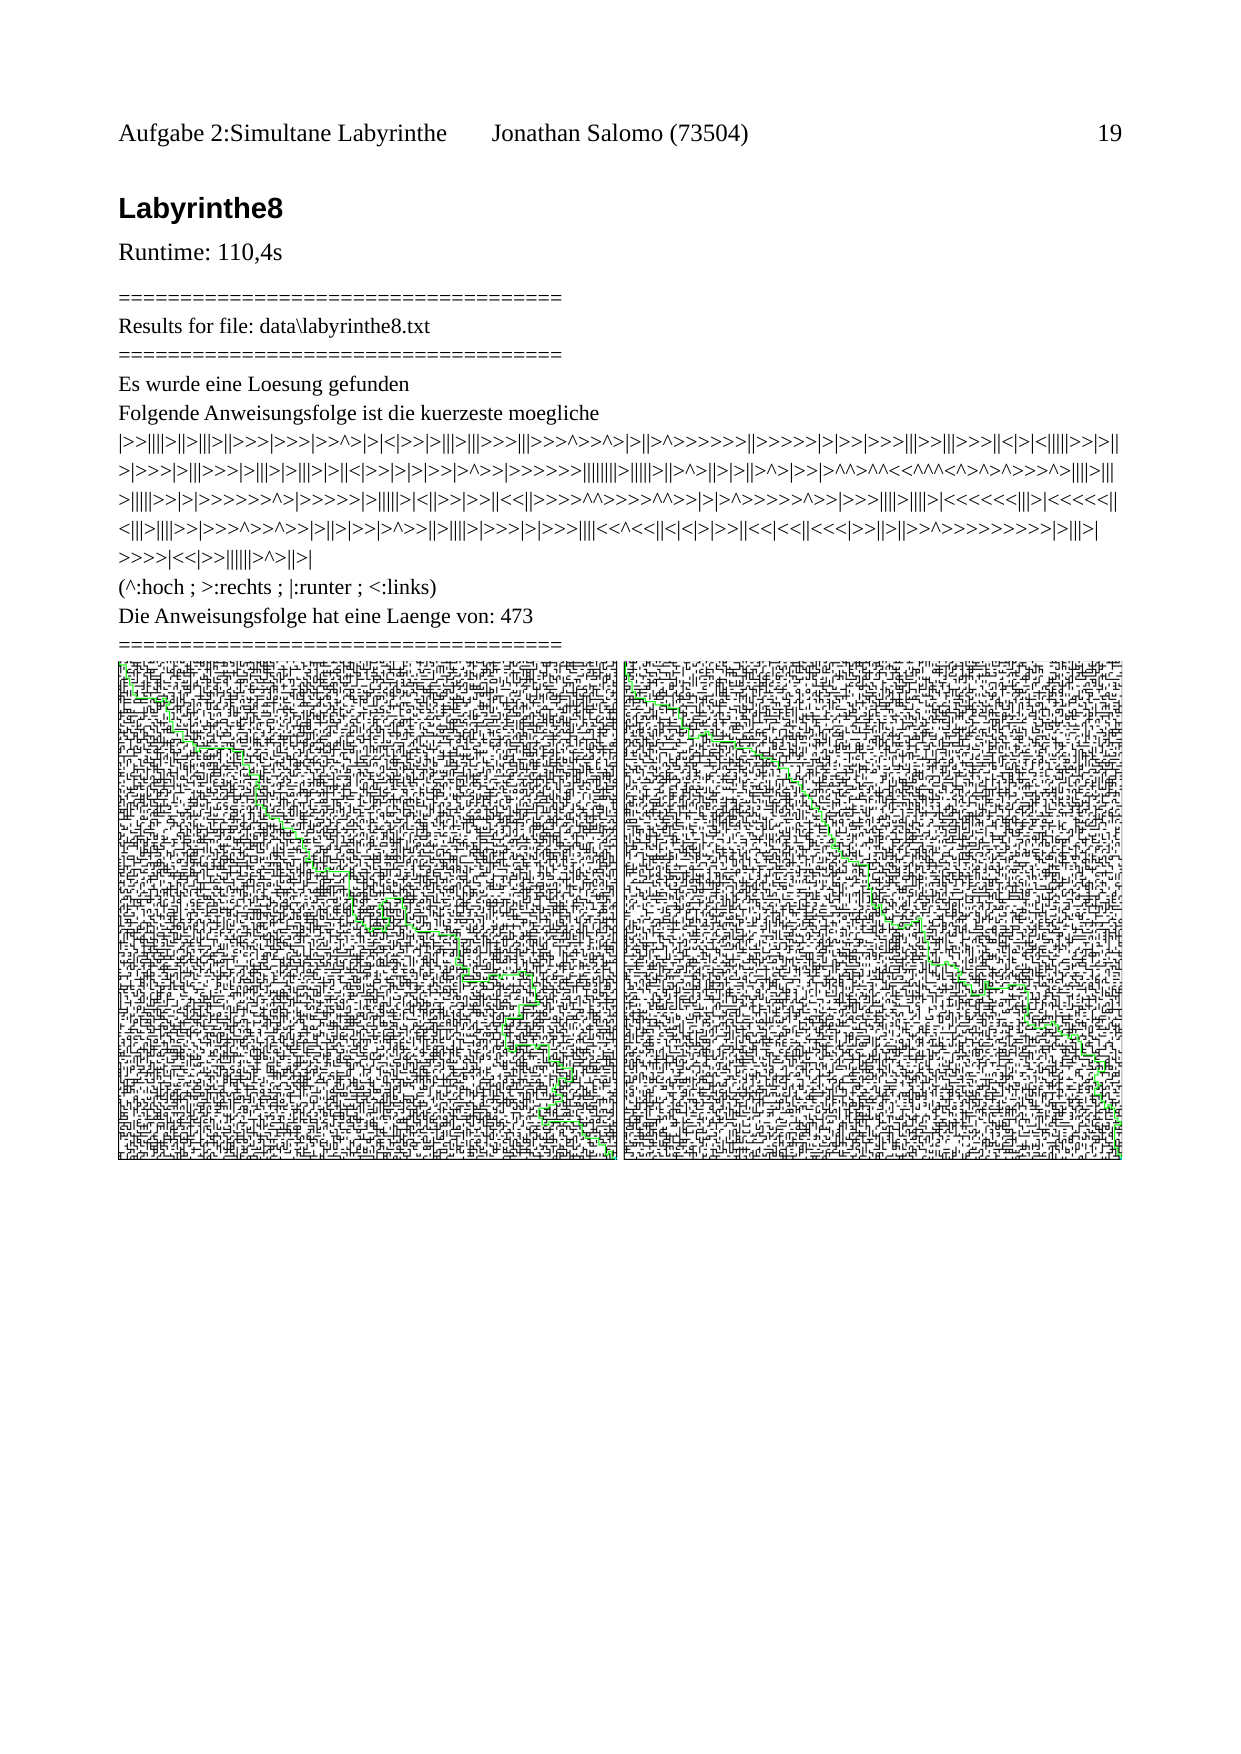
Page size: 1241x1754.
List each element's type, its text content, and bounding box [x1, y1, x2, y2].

text Die Anweisungsfolge hat eine Laenge von: 473 [118, 603, 1122, 628]
text (^:hoch ; >:rechts ; |:runter ; <:links) [118, 574, 1122, 599]
text Runtime: 110,4s [118, 237, 1122, 266]
text |>>||||>||>|||>||>>>|>>>|>>^>|>|<|>>|>|||>|||>>>|||>>>^>>^>|>||>^>>>>>>||>>>>>|>|>>|>>>|||>>|||>>>||<|>|<|||||>>|>||>|>>>|>|||>>>|>|||>|>|||>|>||<|>>|>|>|>>|>^>>|>>>>>>||||||||>|||||>||>^>||>|>||>^>|>>|>^^>^^<<^^^<^>^>^>>>^>||||>|||>|||||>>|>|>>>>>>^>|>>>>>|>|||||>|<||>>|>>||<<||>>>>^^>>>>^^>>|>|>^>>>>>^>>|>>>||||>||||>|<<<<<<|||>|<<<<<||<|||>||||>>|>>>^>>^>>|>||>|>>|>^>>||>||||>|>>>|>|>>>||||<<^<<||<|<|>|>>||<<|<<||<<<|>>||>||>>^>>>>>>>>>|>|||>|>>>>|<<|>>||||||>^>||>| [118, 429, 1122, 570]
text Folgende Anweisungsfolge ist die kuerzeste moegliche [118, 400, 1122, 426]
text ==================================== [118, 342, 1122, 368]
text Es wurde eine Loesung gefunden [118, 371, 1122, 397]
text Results for file: data\labyrinthe8.txt [118, 313, 1122, 339]
text ==================================== [118, 632, 1122, 657]
subtitle Labyrinthe8 [118, 191, 1122, 224]
text ==================================== [118, 284, 1122, 310]
picture [118, 661, 1123, 1160]
